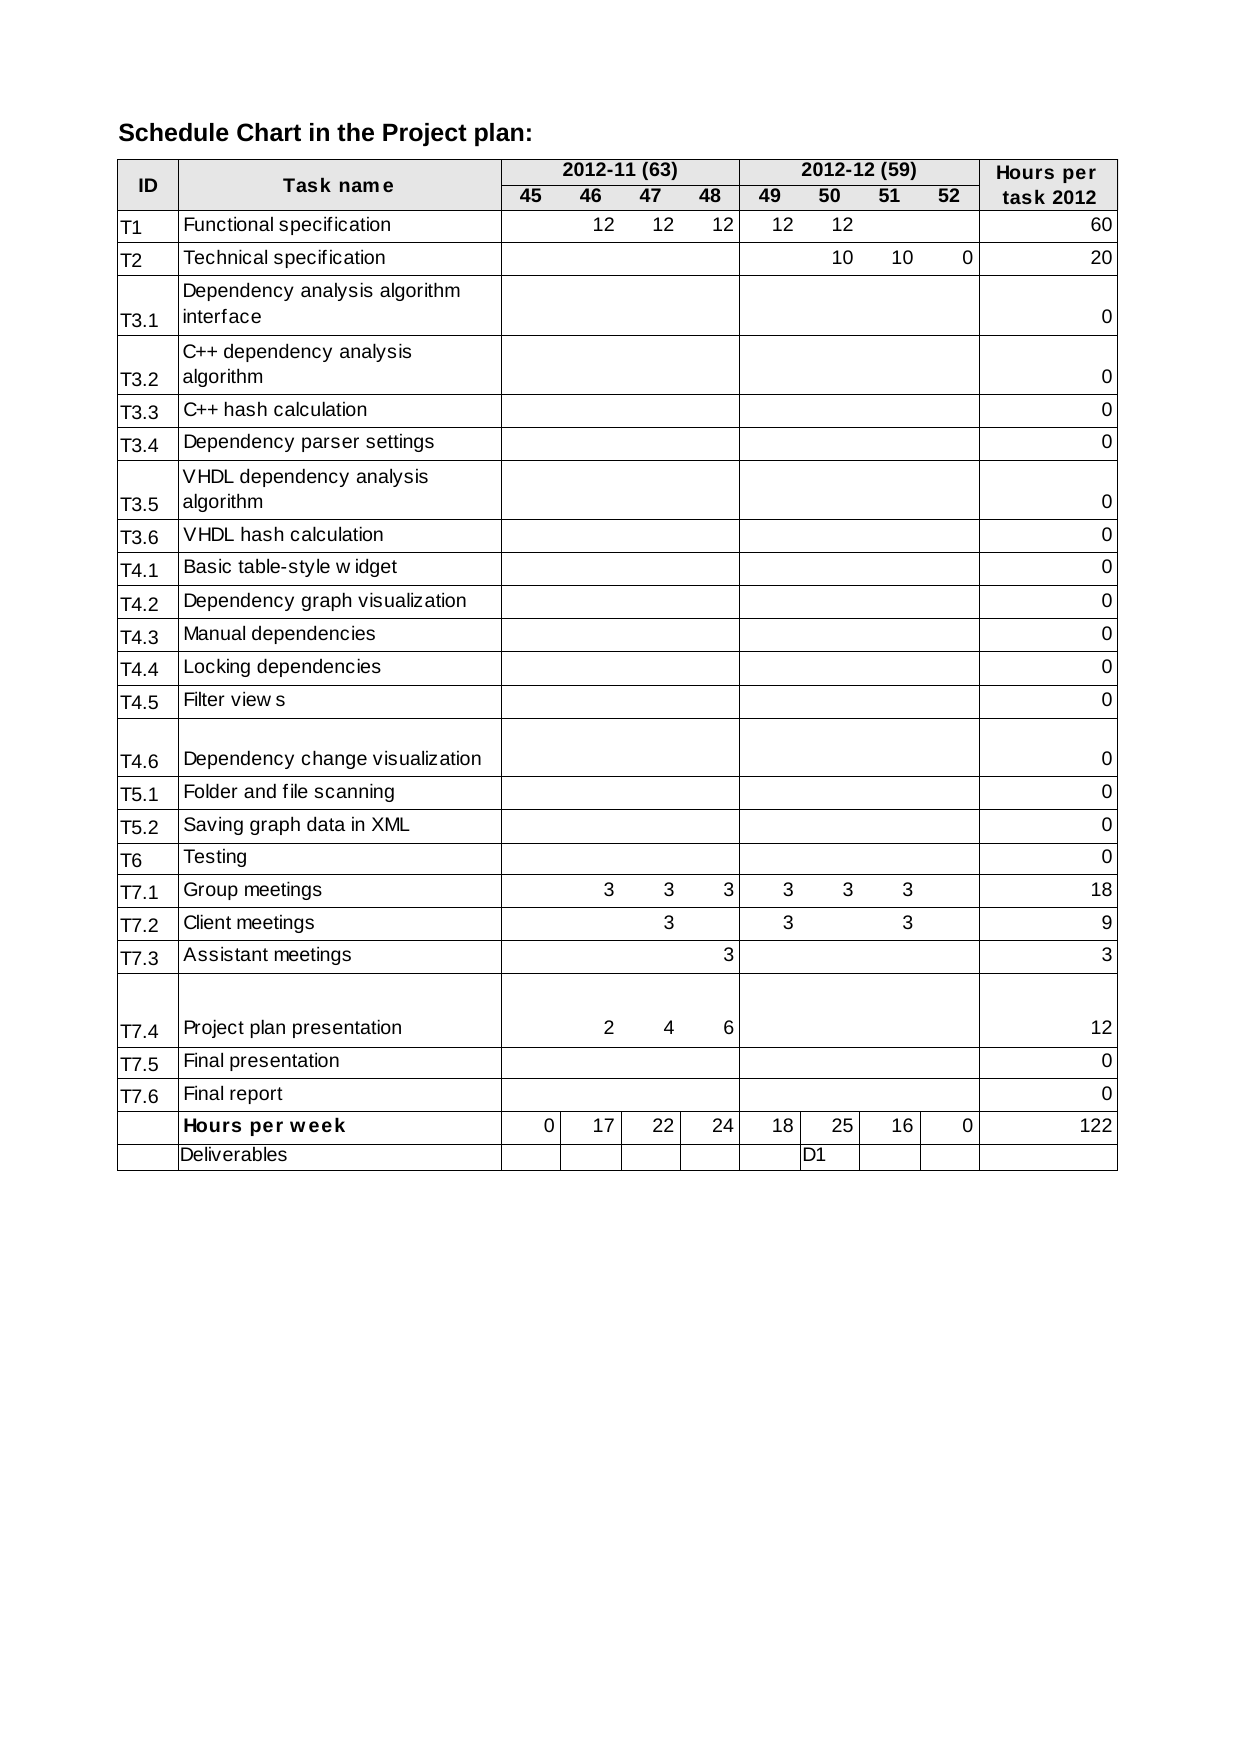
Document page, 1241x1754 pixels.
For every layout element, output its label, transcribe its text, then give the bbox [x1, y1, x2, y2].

text Schedule Chart in the Project plan: [118, 118, 1122, 147]
